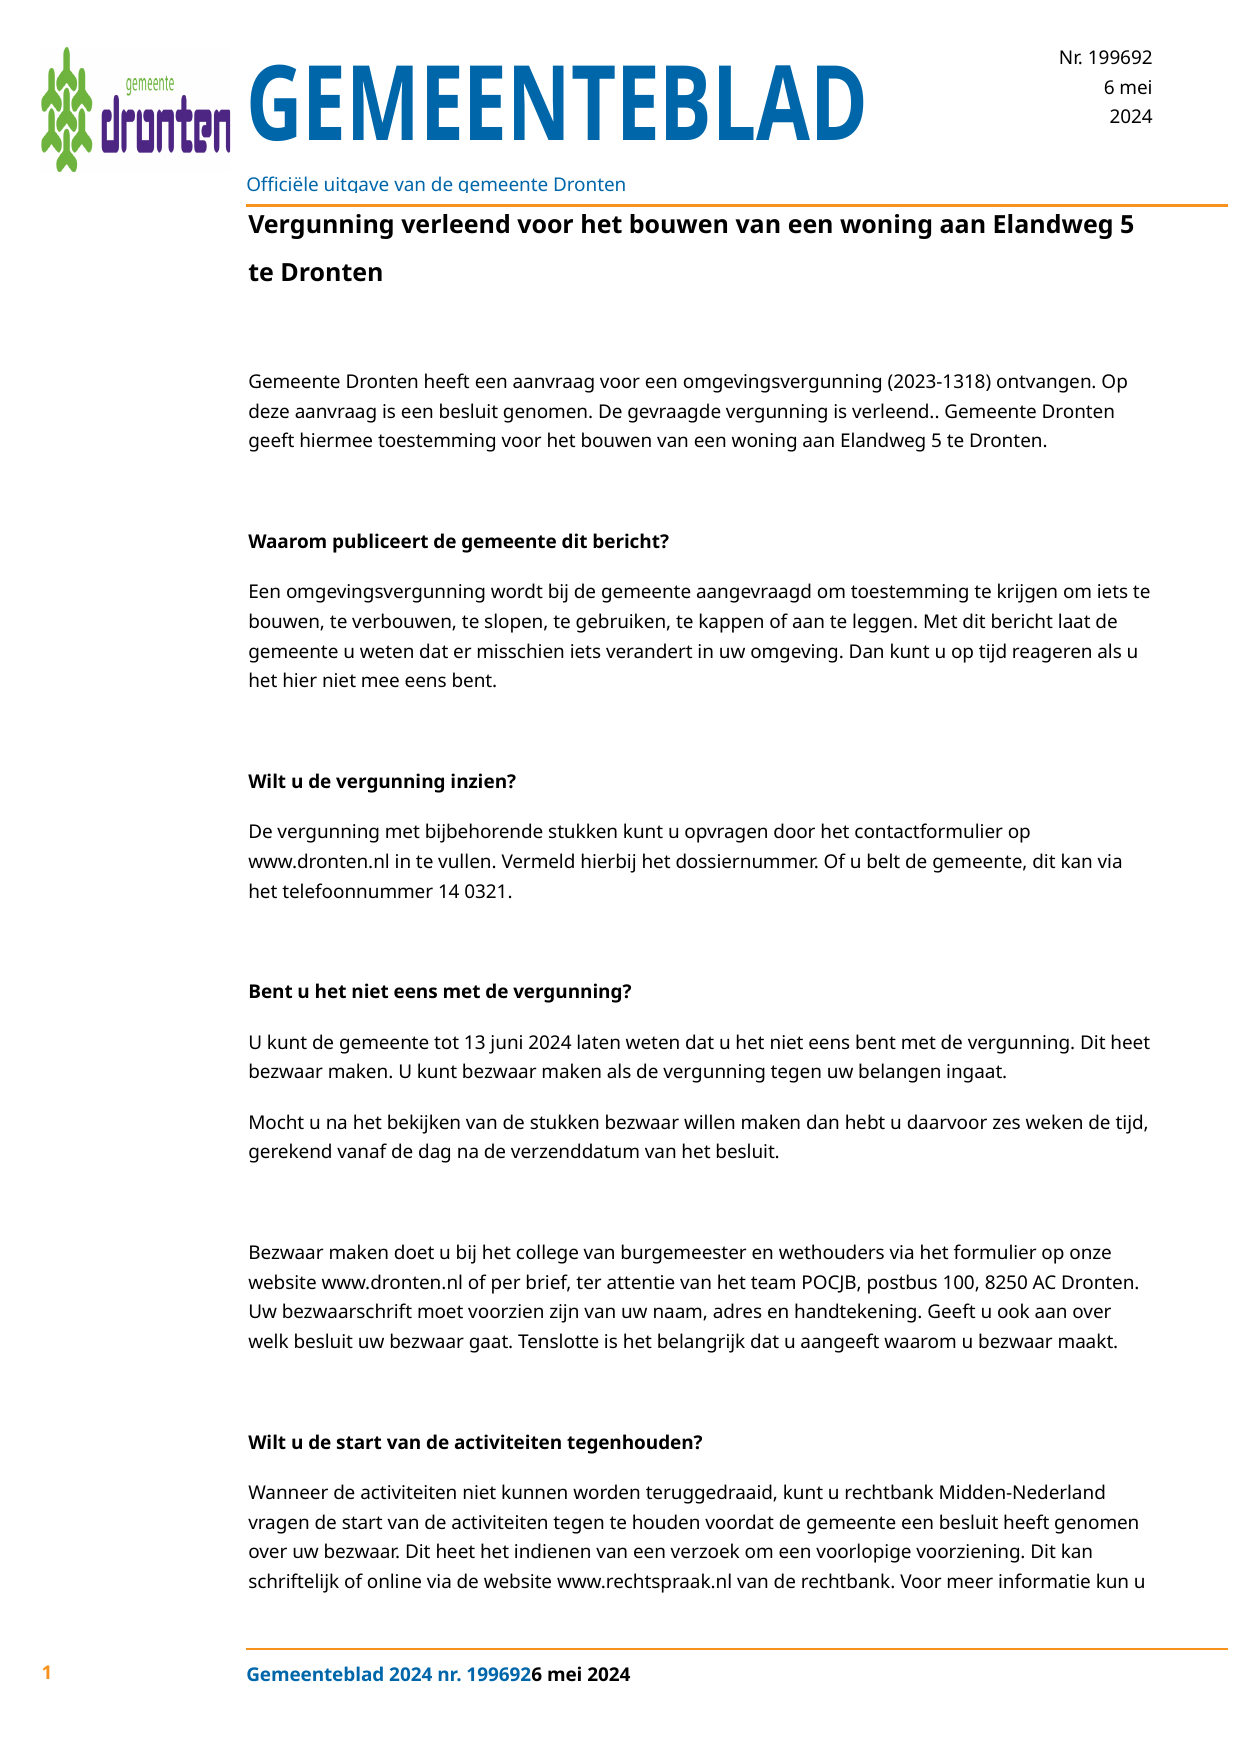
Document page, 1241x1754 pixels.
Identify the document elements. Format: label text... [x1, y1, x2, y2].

picture [41, 47, 231, 172]
text Waarom publiceert de gemeente dit bericht? [248, 528, 1152, 554]
text Wanneer de activiteiten niet kunnen worden teruggedraaid, kunt u rechtbank Midden-Nederland vragen de start van de activiteiten tegen te houden voordat de gemeente een besluit heeft genomen over uw bezwaar. Dit heet het indienen van een verzoek om een voorlopige voorziening. Dit kan schriftelijk of online via de website www.rechtspraak.nl van de rechtbank. Voor meer informatie kun u [248, 1479, 1152, 1594]
text Wilt u de start van de activiteiten tegenhouden? [248, 1429, 1152, 1455]
text Een omgevingsvergunning wordt bij de gemeente aangevraagd om toestemming te krijgen om iets te bouwen, te verbouwen, te slopen, te gebruiken, te kappen of aan te leggen. Met dit bericht laat de gemeente u weten dat er misschien iets verandert in uw omgeving. Dan kunt u op tijd reageren als u het hier niet mee eens bent. [248, 579, 1152, 693]
text Gemeente Dronten heeft een aanvraag voor een omgevingsvergunning (2023-1318) ontvangen. Op deze aanvraag is een besluit genomen. De gevraagde vergunning is verleend.. Gemeente Dronten geeft hiermee toestemming voor het bouwen van een woning aan Elandweg 5 te Dronten. [248, 368, 1152, 453]
text Bent u het niet eens met de vergunning? [248, 979, 1152, 1004]
text U kunt de gemeente tot 13 juni 2024 laten weten dat u het niet eens bent met de vergunning. Dit heet bezwaar maken. U kunt bezwaar maken als de vergunning tegen uw belangen ingaat. [248, 1029, 1152, 1084]
text Mocht u na het bekijken van de stukken bezwaar willen maken dan hebt u daarvoor zes weken de tijd, gerekend vanaf de dag na de verzenddatum van het besluit. [248, 1109, 1152, 1164]
text De vergunning met bijbehorende stukken kunt u opvragen door het contactformulier op www.dronten.nl in te vullen. Vermeld hierbij het dossiernummer. Of u belt de gemeente, dit kan via het telefoonnummer 14 0321. [248, 819, 1152, 904]
text Wilt u de vergunning inzien? [248, 768, 1152, 794]
text Vergunning verleend voor het bouwen van een woning aan Elandweg 5 te Dronten [248, 207, 1152, 288]
text Bezwaar maken doet u bij het college van burgemeester en wethouders via het formulier op onze website www.dronten.nl of per brief, ter attentie van het team POCJB, postbus 100, 8250 AC Dronten. Uw bezwaarschrift moet voorzien zijn van uw naam, adres en handtekening. Geeft u ook aan over welk besluit uw bezwaar gaat. Tenslotte is het belangrijk dat u aangeeft waarom u bezwaar maakt. [248, 1239, 1152, 1354]
